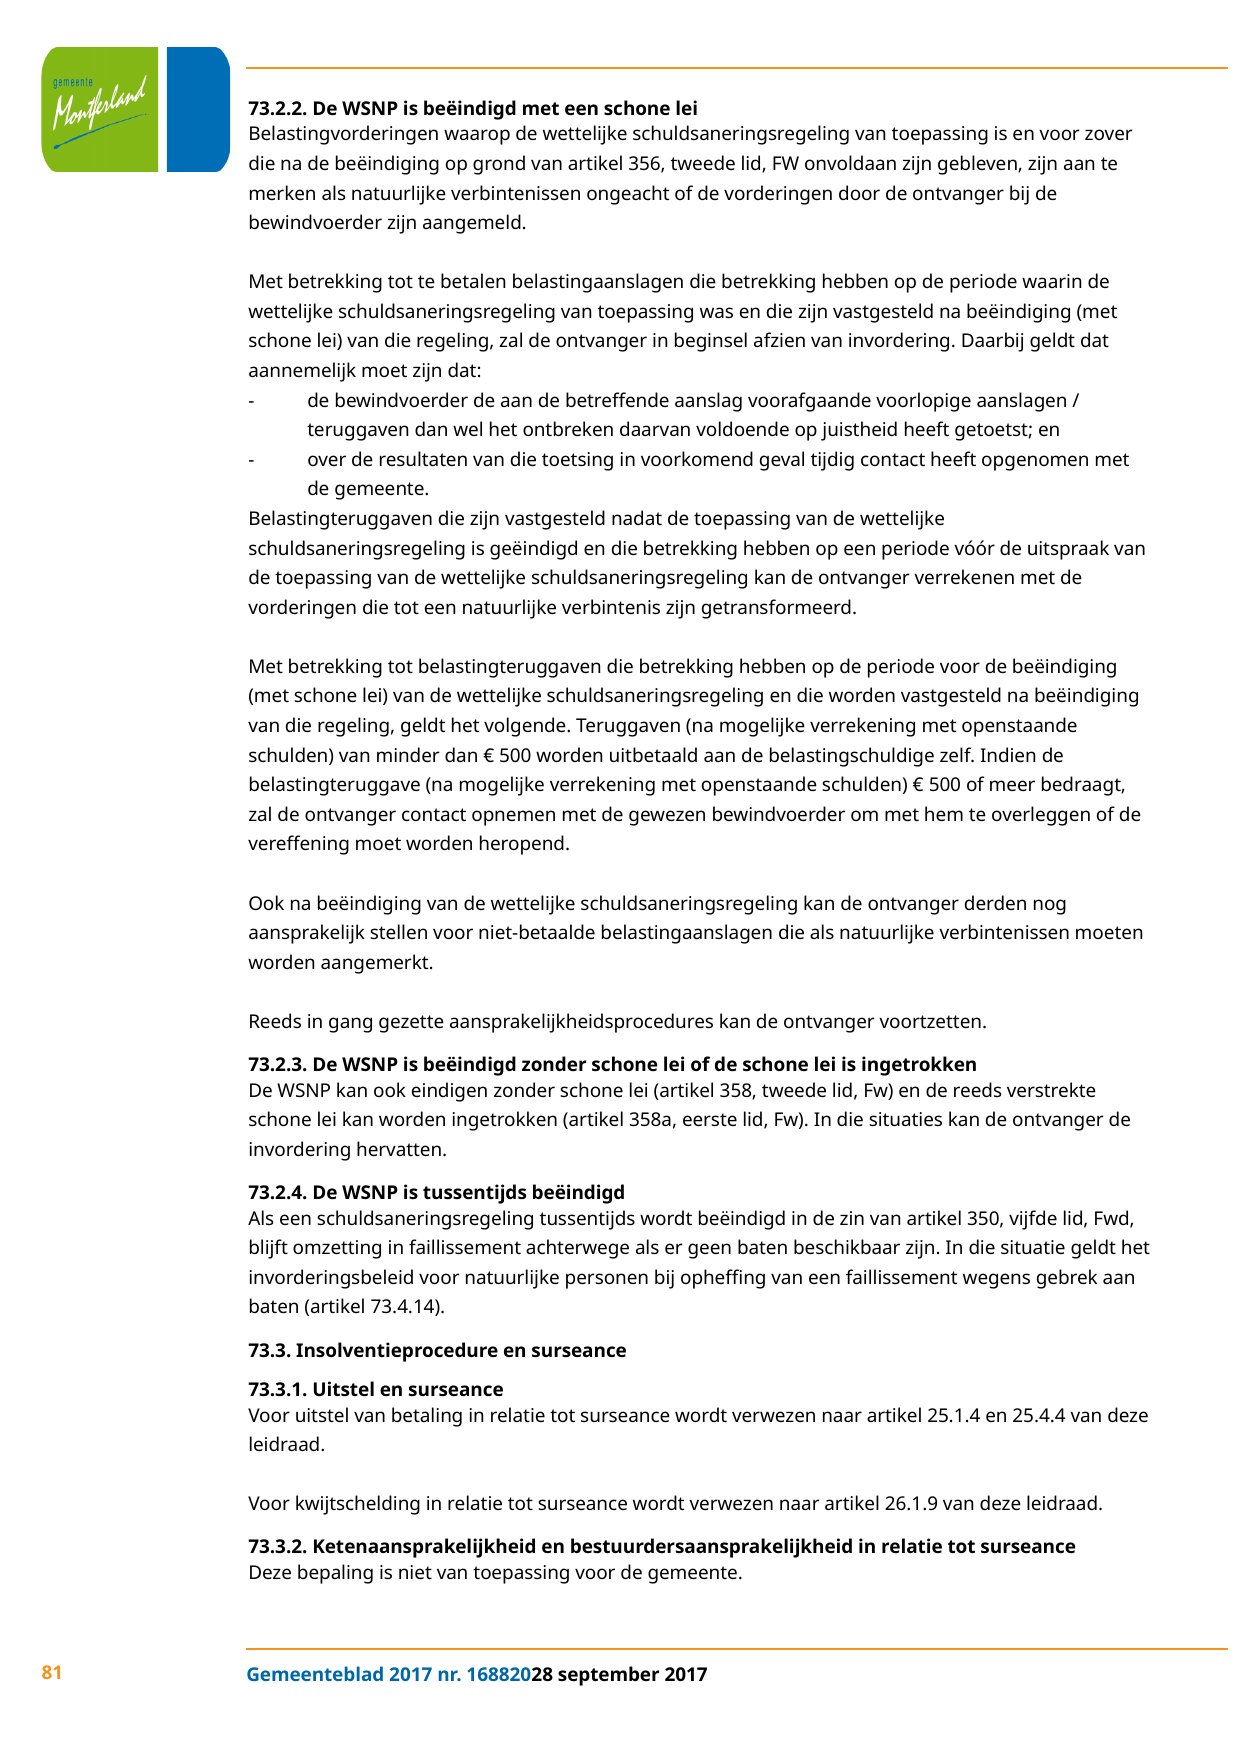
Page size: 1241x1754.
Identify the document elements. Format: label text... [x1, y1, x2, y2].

text 73.2.4. De WSNP is tussentijds beëindigd [248, 1179, 1152, 1205]
text 73.3.1. Uitstel en surseance [248, 1376, 1152, 1402]
text 73.2.2. De WSNP is beëindigd met een schone lei [248, 95, 1152, 121]
text Belastingvorderingen waarop de wettelijke schuldsaneringsregeling van toepassing is en voor zover die na de beëindiging op grond van artikel 356, tweede lid, FW onvoldaan zijn gebleven, zijn aan te merken als natuurlijke verbintenissen ongeacht of de vorderingen door de ontvanger bij de bewindvoerder zijn aangemeld. [248, 121, 1152, 235]
text Reeds in gang gezette aansprakelijkheidsprocedures kan de ontvanger voortzetten. [248, 1008, 1152, 1034]
text Met betrekking tot te betalen belastingaanslagen die betrekking hebben op de periode waarin de wettelijke schuldsaneringsregeling van toepassing was en die zijn vastgesteld na beëindiging (met schone lei) van die regeling, zal de ontvanger in beginsel afzien van invordering. Daarbij geldt dat aannemelijk moet zijn dat: [248, 268, 1152, 383]
text 73.2.3. De WSNP is beëindigd zonder schone lei of de schone lei is ingetrokken [248, 1051, 1152, 1077]
text Belastingteruggaven die zijn vastgesteld nadat de toepassing van de wettelijke schuldsaneringsregeling is geëindigd en die betrekking hebben op een periode vóór de uitspraak van de toepassing van de wettelijke schuldsaneringsregeling kan de ontvanger verrekenen met de vorderingen die tot een natuurlijke verbintenis zijn getransformeerd. [248, 505, 1152, 619]
text De WSNP kan ook eindigen zonder schone lei (artikel 358, tweede lid, Fw) en de reeds verstrekte schone lei kan worden ingetrokken (artikel 358a, eerste lid, Fw). In die situaties kan de ontvanger de invordering hervatten. [248, 1077, 1152, 1162]
text Met betrekking tot belastingteruggaven die betrekking hebben op de periode voor de beëindiging (met schone lei) van de wettelijke schuldsaneringsregeling en die worden vastgesteld na beëindiging van die regeling, geldt het volgende. Teruggaven (na mogelijke verrekening met openstaande schulden) van minder dan € 500 worden uitbetaald aan de belastingschuldige zelf. Indien de belastingteruggave (na mogelijke verrekening met openstaande schulden) € 500 of meer bedraagt, zal de ontvanger contact opnemen met de gewezen bewindvoerder om met hem te overleggen of de vereffening moet worden heropend. [248, 653, 1152, 856]
text Deze bepaling is niet van toepassing voor de gemeente. [248, 1559, 1152, 1585]
text Voor uitstel van betaling in relatie tot surseance wordt verwezen naar artikel 25.1.4 en 25.4.4 van deze leidraad. [248, 1402, 1152, 1457]
list over de resultaten van die toetsing in voorkomend geval tijdig contact heeft opgenomen met de gemeente. [248, 446, 1152, 501]
text 73.3.2. Ketenaansprakelijkheid en bestuurdersaansprakelijkheid in relatie tot surseance [248, 1534, 1152, 1559]
text Voor kwijtschelding in relatie tot surseance wordt verwezen naar artikel 26.1.9 van deze leidraad. [248, 1491, 1152, 1516]
picture [41, 47, 231, 172]
text Als een schuldsaneringsregeling tussentijds wordt beëindigd in de zin van artikel 350, vijfde lid, Fwd, blijft omzetting in faillissement achterwege als er geen baten beschikbaar zijn. In die situatie geldt het invorderingsbeleid voor natuurlijke personen bij opheffing van een faillissement wegens gebrek aan baten (artikel 73.4.14). [248, 1205, 1152, 1319]
text Ook na beëindiging van de wettelijke schuldsaneringsregeling kan de ontvanger derden nog aansprakelijk stellen voor niet-betaalde belastingaanslagen die als natuurlijke verbintenissen moeten worden aangemerkt. [248, 890, 1152, 974]
list de bewindvoerder de aan de betreffende aanslag voorafgaande voorlopige aanslagen / teruggaven dan wel het ontbreken daarvan voldoende op juistheid heeft getoetst; en [248, 387, 1152, 442]
text 73.3. Insolventieprocedure en surseance [248, 1337, 1152, 1362]
